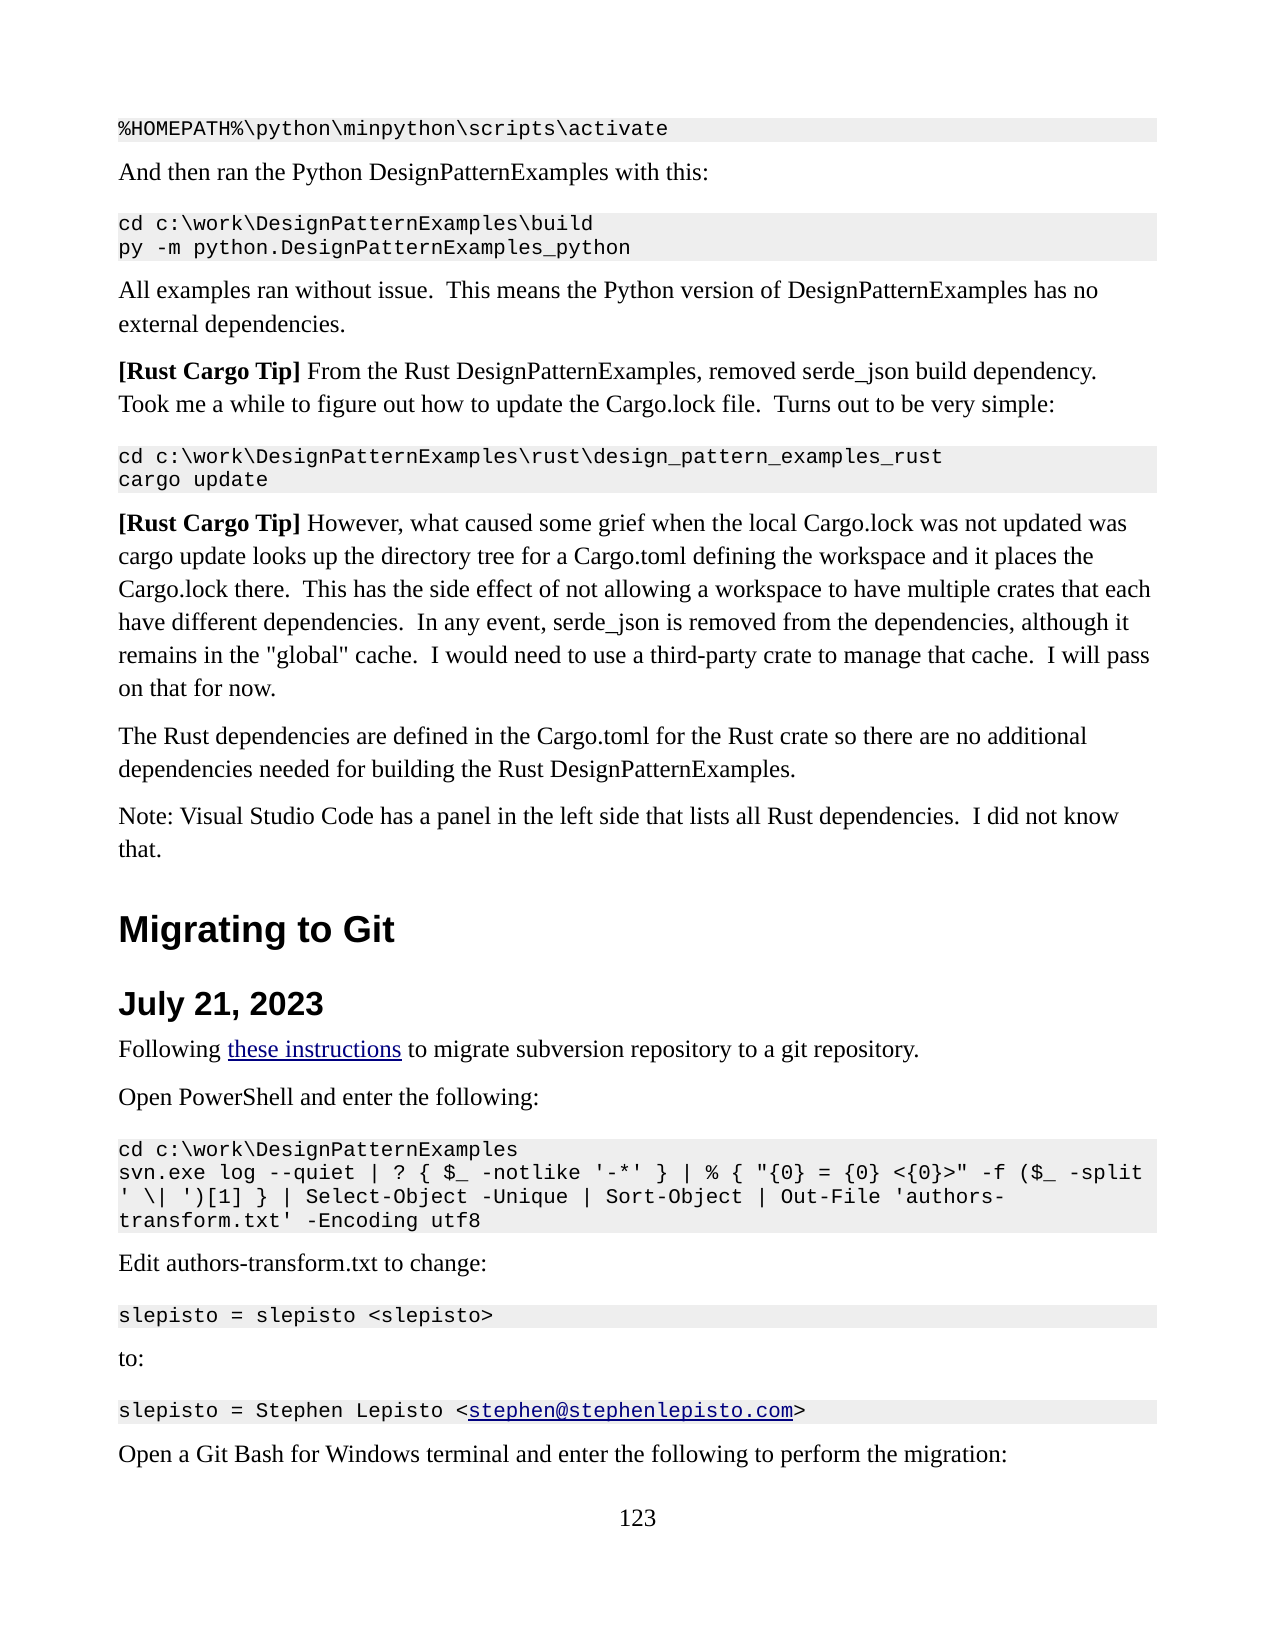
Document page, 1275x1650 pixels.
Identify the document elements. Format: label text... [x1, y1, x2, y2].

text And then ran the Python DesignPatternExamples with this: [118, 157, 1157, 186]
text [Rust Cargo Tip] From the Rust DesignPatternExamples, removed serde_json build dependency. Took me a while to figure out how to update the Cargo.lock file. Turns out to be very simple: [118, 356, 1157, 418]
text slepisto = slepisto <slepisto> [118, 1305, 1157, 1328]
text cd c:\work\DesignPatternExamples [118, 1139, 1157, 1162]
text to: [118, 1343, 1157, 1372]
text Open a Git Bash for Windows terminal and enter the following to perform the migration: [118, 1439, 1157, 1467]
text All examples ran without issue. This means the Python version of DesignPatternExamples has no external dependencies. [118, 276, 1157, 337]
text Note: Visual Studio Code has a panel in the left side that lists all Rust dependencies. I did not know that. [118, 801, 1157, 863]
text svn.exe log --quiet | ? { $_ -notlike '-*' } | % { "{0} = {0} <{0}>" -f ($_ -split ' \| ')[1] } | Select-Object -Unique | Sort-Object | Out-File 'authors-transform.txt' -Encoding utf8 [118, 1162, 1157, 1233]
text py -m python.DesignPatternExamples_python [118, 237, 1157, 261]
subtitle July 21, 2023 [118, 983, 1157, 1022]
text %HOMEPATH%\python\minpython\scripts\activate [118, 118, 1157, 142]
text cargo update [118, 469, 1157, 493]
text [Rust Cargo Tip] However, what caused some grief when the local Cargo.lock was not updated was cargo update looks up the directory tree for a Cargo.toml defining the workspace and it places the Cargo.lock there. This has the side effect of not allowing a workspace to have multiple crates that each have different dependencies. In any event, serde_json is removed from the dependencies, although it remains in the "global" cache. I would need to use a third-party crate to manage that cache. I will pass on that for now. [118, 508, 1157, 702]
text Open PowerShell and enter the following: [118, 1082, 1157, 1111]
text The Rust dependencies are defined in the Cargo.toml for the Rust crate so there are no additional dependencies needed for building the Rust DesignPatternExamples. [118, 721, 1157, 783]
text slepisto = Stephen Lepisto <stephen@stephenlepisto.com> [118, 1400, 1157, 1424]
text Following these instructions to migrate subversion repository to a git repository. [118, 1034, 1157, 1063]
subtitle Migrating to Git [118, 907, 1157, 950]
text cd c:\work\DesignPatternExamples\build [118, 213, 1157, 237]
text cd c:\work\DesignPatternExamples\rust\design_pattern_examples_rust [118, 446, 1157, 469]
text Edit authors-transform.txt to change: [118, 1248, 1157, 1277]
